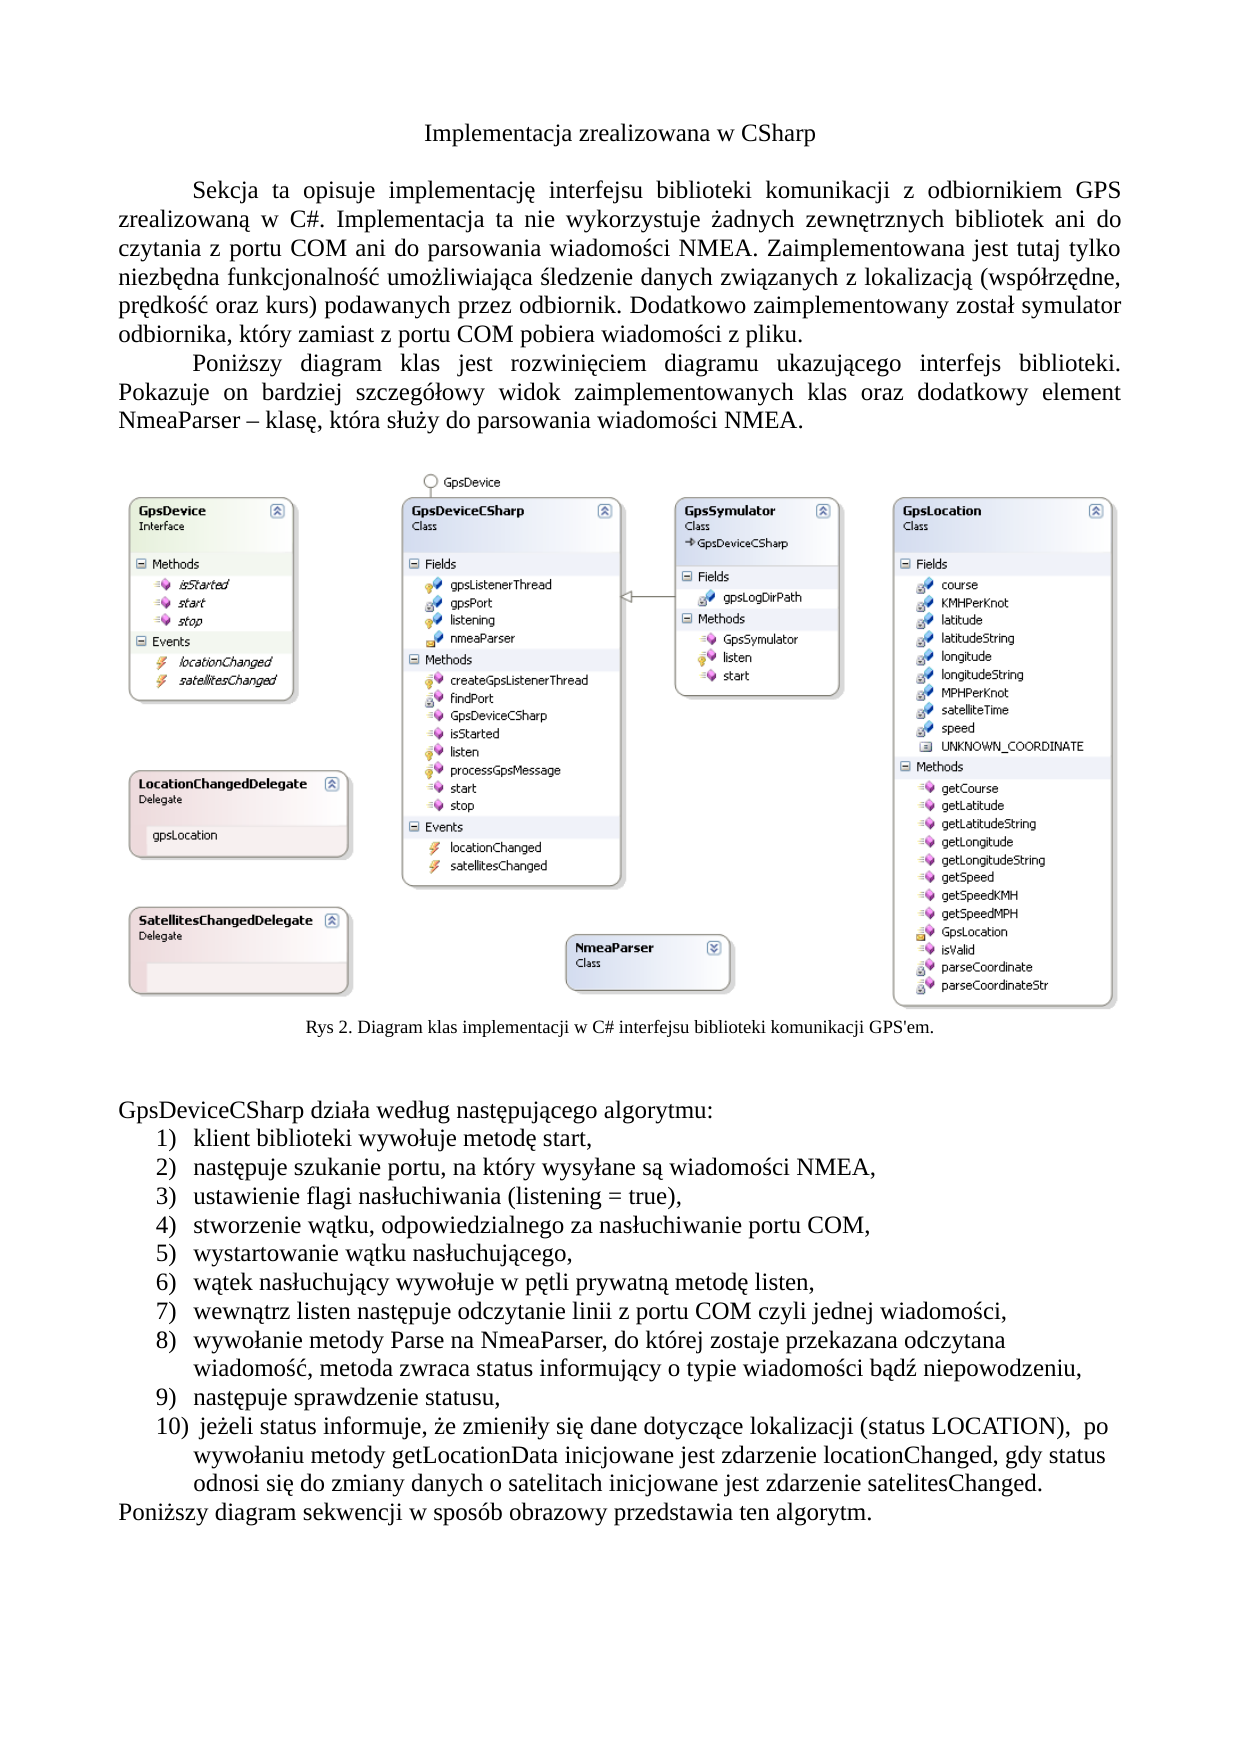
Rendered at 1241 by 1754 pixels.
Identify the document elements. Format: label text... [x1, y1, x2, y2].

text Rys 2. Diagram klas implementacji w C# interfejsu biblioteki komunikacji GPS'em. [118, 1016, 1122, 1037]
list wewnątrz listen następuje odczytanie linii z portu COM czyli jednej wiadomości, [156, 1296, 1122, 1325]
list wywołanie metody Parse na NmeaParser, do której zostaje przekazana odczytana wiadomość, metoda zwraca status informujący o typie wiadomości bądź niepowodzeniu, [156, 1325, 1122, 1382]
list ustawienie flagi nasłuchiwania (listening = true), [156, 1181, 1122, 1210]
list następuje sprawdzenie statusu, [156, 1382, 1122, 1411]
picture [118, 463, 1122, 1016]
text Implementacja zrealizowana w CSharp [118, 118, 1122, 147]
list stworzenie wątku, odpowiedzialnego za nasłuchiwanie portu COM, [156, 1210, 1122, 1238]
list wątek nasłuchujący wywołuje w pętli prywatną metodę listen, [156, 1267, 1122, 1296]
list wystartowanie wątku nasłuchującego, [156, 1238, 1122, 1267]
list jeżeli status informuje, że zmieniły się dane dotyczące lokalizacji (status LOCATION), po wywołaniu metody getLocationData inicjowane jest zdarzenie locationChanged, gdy status odnosi się do zmiany danych o satelitach inicjowane jest zdarzenie satelitesChanged. [156, 1411, 1122, 1497]
list następuje szukanie portu, na który wysyłane są wiadomości NMEA, [156, 1152, 1122, 1181]
text GpsDeviceCSharp działa według następującego algorytmu: [118, 1095, 1122, 1123]
text Poniższy diagram sekwencji w sposób obrazowy przedstawia ten algorytm. [118, 1497, 1122, 1526]
text Sekcja ta opisuje implementację interfejsu biblioteki komunikacji z odbiornikiem GPS zrealizowaną w C#. Implementacja ta nie wykorzystuje żadnych zewnętrznych bibliotek ani do czytania z portu COM ani do parsowania wiadomości NMEA. Zaimplementowana jest tutaj tylko niezbędna funkcjonalność umożliwiająca śledzenie danych związanych z lokalizacją (współrzędne, prędkość oraz kurs) podawanych przez odbiornik. Dodatkowo zaimplementowany został symulator odbiornika, który zamiast z portu COM pobiera wiadomości z pliku. [118, 176, 1122, 348]
list klient biblioteki wywołuje metodę start, [156, 1123, 1122, 1152]
text Poniższy diagram klas jest rozwinięciem diagramu ukazującego interfejs biblioteki. Pokazuje on bardziej szczegółowy widok zaimplementowanych klas oraz dodatkowy element NmeaParser – klasę, która służy do parsowania wiadomości NMEA. [118, 348, 1122, 434]
